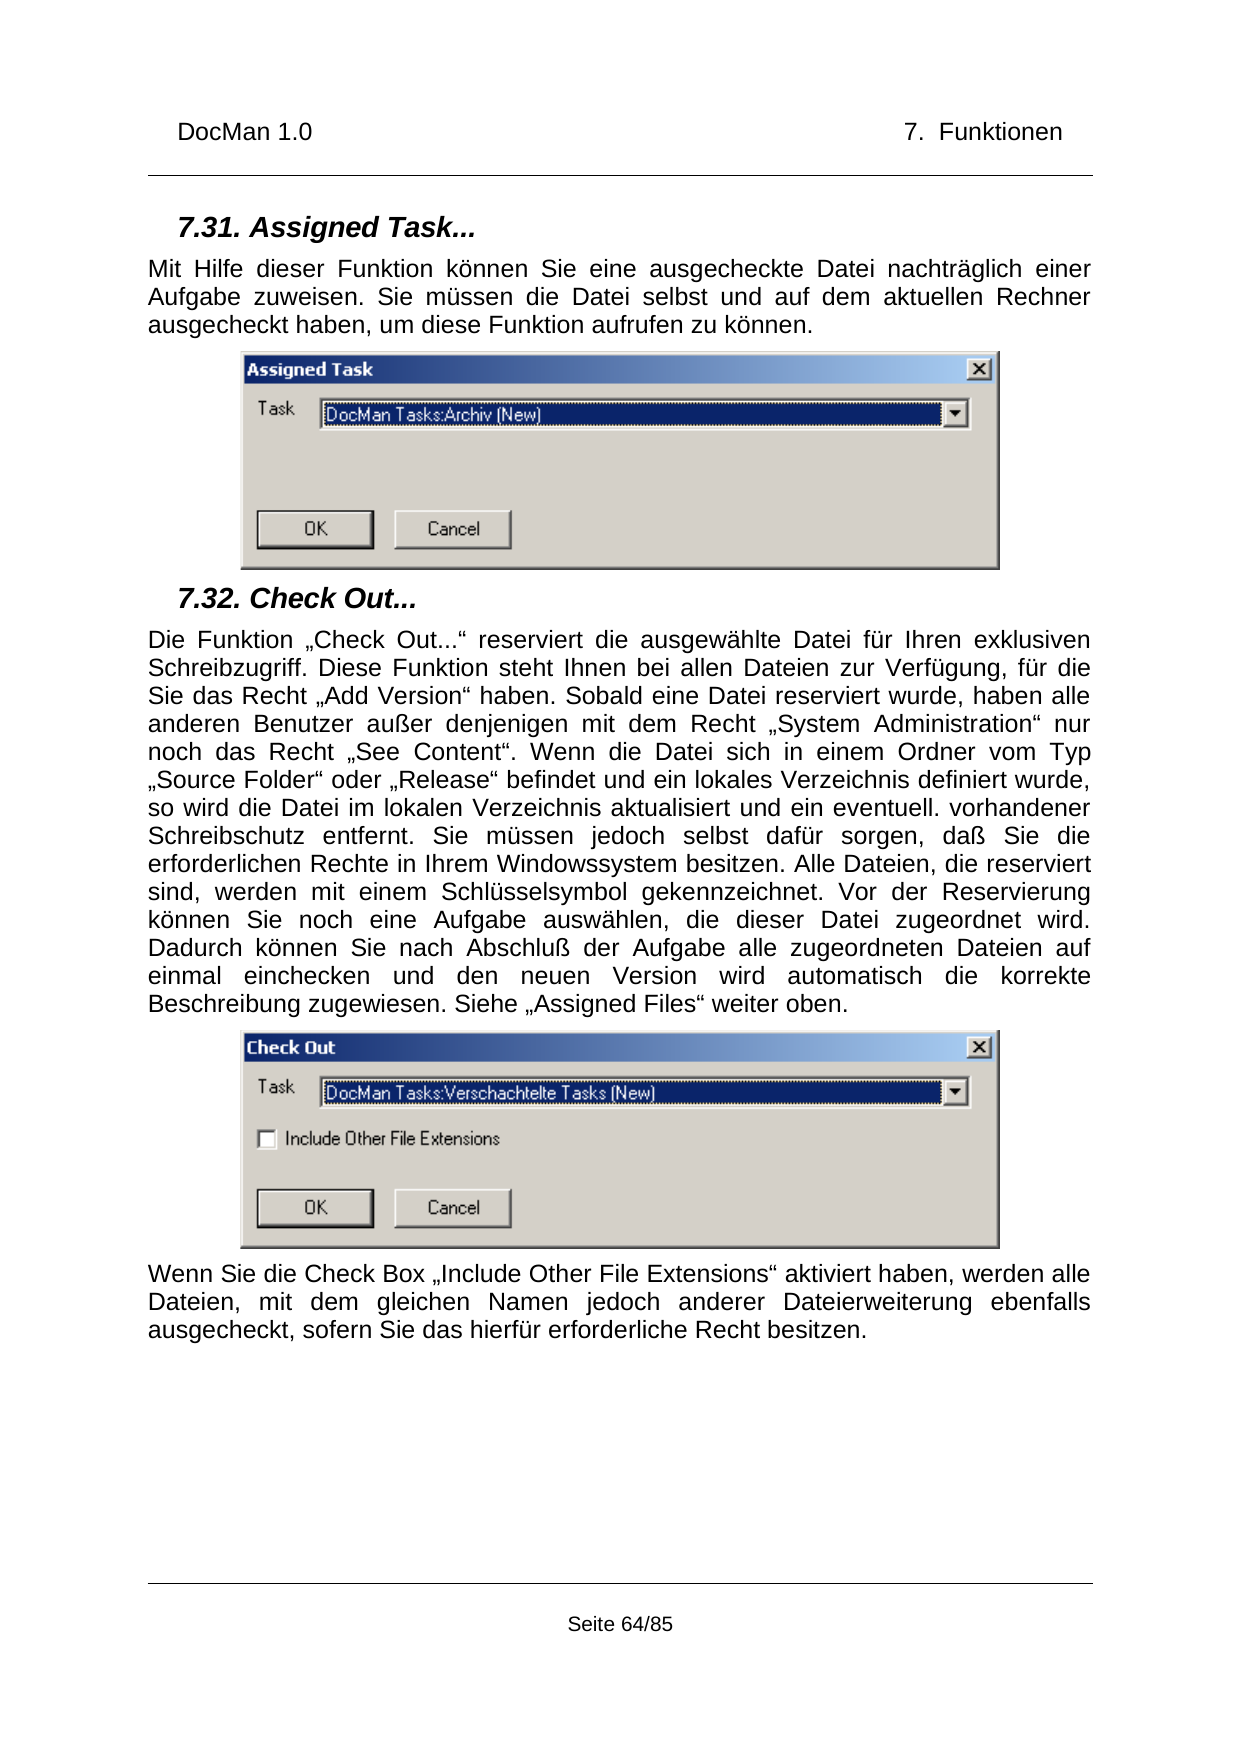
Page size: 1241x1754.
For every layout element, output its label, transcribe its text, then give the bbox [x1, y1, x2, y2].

subtitle Assigned Task... [177, 211, 1093, 243]
text Wenn Sie die Check Box „Include Other File Extensions“ aktiviert haben, werden alle Dateien, mit dem gleichen Namen jedoch anderer Dateierweiterung ebenfalls ausgecheckt, sofern Sie das hierfür erforderliche Recht besitzen. [148, 1260, 1093, 1344]
text Die Funktion „Check Out...“ reserviert die ausgewählte Datei für Ihren exklusiven Schreibzugriff. Diese Funktion steht Ihnen bei allen Dateien zur Verfügung, für die Sie das Recht „Add Version“ haben. Sobald eine Datei reserviert wurde, haben alle anderen Benutzer außer denjenigen mit dem Recht „System Administration“ nur noch das Recht „See Content“. Wenn die Datei sich in einem Ordner vom Typ „Source Folder“ oder „Release“ befindet und ein lokales Verzeichnis definiert wurde, so wird die Datei im lokalen Verzeichnis aktualisiert und ein eventuell. vorhandener Schreibschutz entfernt. Sie müssen jedoch selbst dafür sorgen, daß Sie die erforderlichen Rechte in Ihrem Windowssystem besitzen. Alle Dateien, die reserviert sind, werden mit einem Schlüsselsymbol gekennzeichnet. Vor der Reservierung können Sie noch eine Aufgabe auswählen, die dieser Datei zugeordnet wird. Dadurch können Sie nach Abschluß der Aufgabe alle zugeordneten Dateien auf einmal einchecken und den neuen Version wird automatisch die korrekte Beschreibung zugewiesen. Siehe „Assigned Files“ weiter oben. [148, 626, 1093, 1018]
picture [240, 351, 1000, 570]
subtitle Check Out... [177, 582, 1093, 614]
list Mit Hilfe dieser Funktion können Sie eine ausgecheckte Datei nachträglich einer Aufgabe zuweisen. Sie müssen die Datei selbst und auf dem aktuellen Rechner ausgecheckt haben, um diese Funktion aufrufen zu können. [148, 255, 1093, 339]
picture [240, 1030, 1000, 1249]
